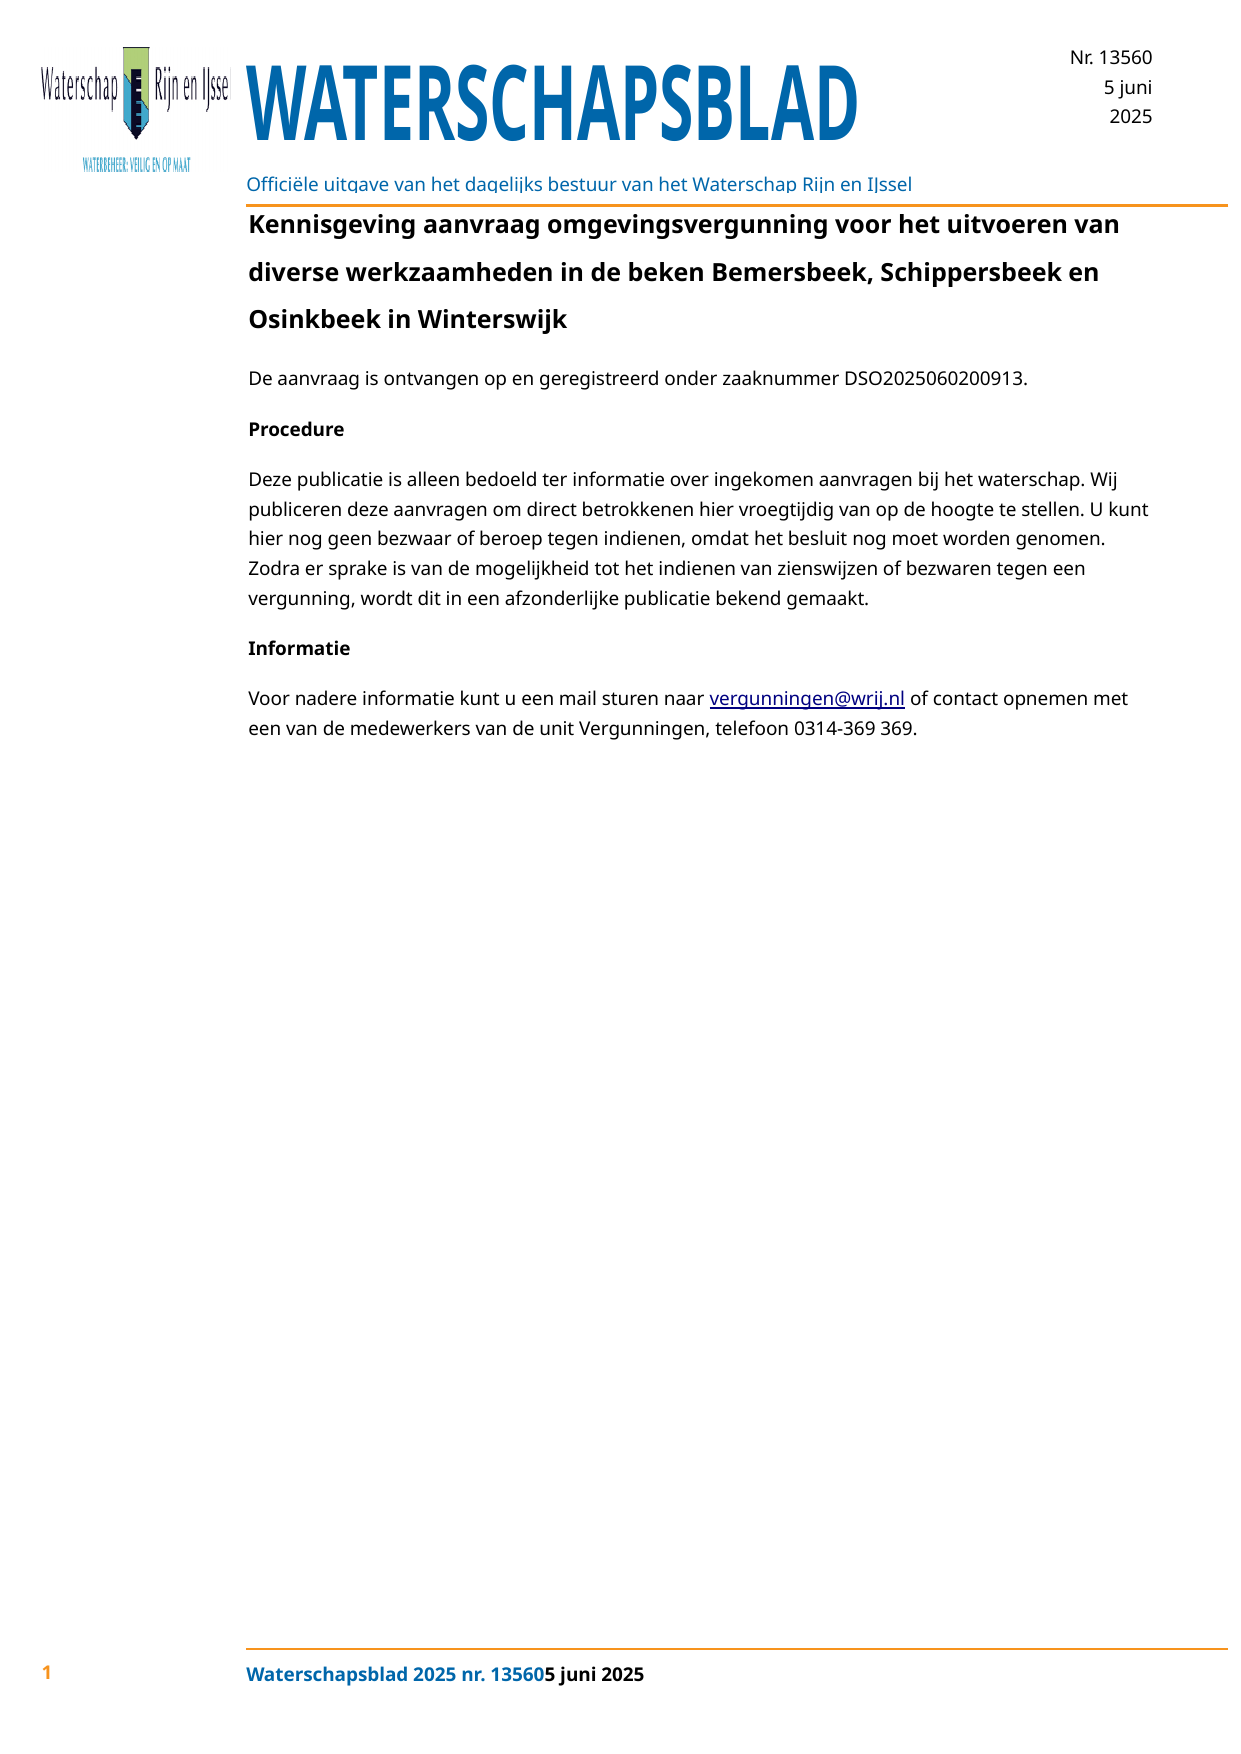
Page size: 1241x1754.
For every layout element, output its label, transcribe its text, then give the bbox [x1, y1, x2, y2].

text Kennisgeving aanvraag omgevingsvergunning voor het uitvoeren van diverse werkzaamheden in de beken Bemersbeek, Schippersbeek en Osinkbeek in Winterswijk [248, 207, 1152, 336]
text Deze publicatie is alleen bedoeld ter informatie over ingekomen aanvragen bij het waterschap. Wij publiceren deze aanvragen om direct betrokkenen hier vroegtijdig van op de hoogte te stellen. U kunt hier nog geen bezwaar of beroep tegen indienen, omdat het besluit nog moet worden genomen. Zodra er sprake is van de mogelijkheid tot het indienen van zienswijzen of bezwaren tegen een vergunning, wordt dit in een afzonderlijke publicatie bekend gemaakt. [248, 466, 1152, 610]
text Voor nadere informatie kunt u een mail sturen naar vergunningen@wrij.nl of contact opnemen met een van de medewerkers van de unit Vergunningen, telefoon 0314-369 369. [248, 686, 1152, 741]
text Procedure [248, 416, 1152, 442]
text Informatie [248, 635, 1152, 661]
picture [41, 47, 231, 172]
text De aanvraag is ontvangen op en geregistreerd onder zaaknummer DSO2025060200913. [248, 366, 1152, 391]
